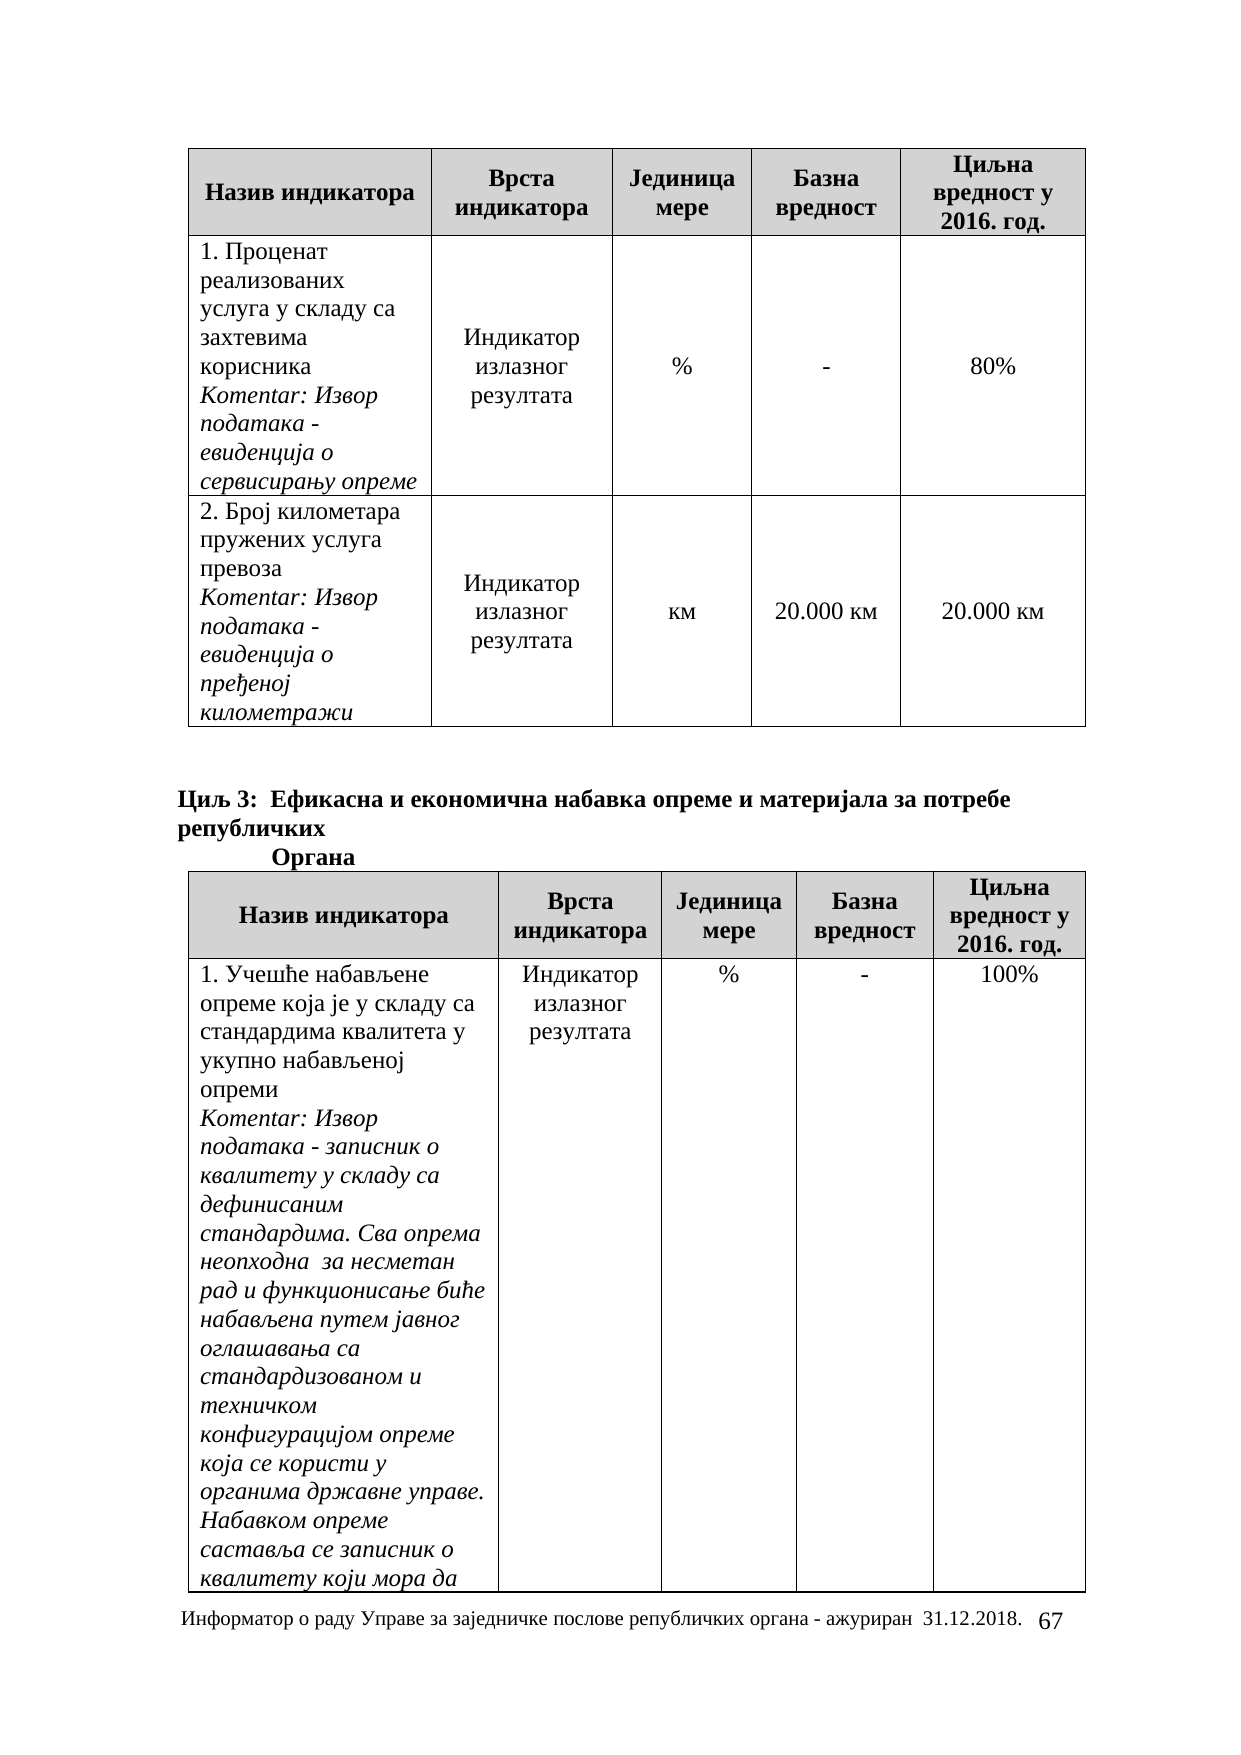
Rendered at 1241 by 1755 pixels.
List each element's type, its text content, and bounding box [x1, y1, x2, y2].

table_cell % [662, 959, 796, 1591]
table_cell 1. Учешће набављене опреме која је у складу са стандардима квалитета у укупно набављеној опреми Komentar: Извор података - записник о квалитету у складу са дефинисаним стандардима. Сва опрема неопходна за несметан рад и функционисање биће набављена путем јавног оглашавања са стандардизованом и техничком конфигурацијом опреме која се користи у органима државне управе. Набавком опреме саставља се записник о квалитету који мора да [189, 959, 498, 1591]
table_header Јединица мере [662, 872, 796, 958]
table_cell 2. Број километара пружених услуга превоза Komentar: Извор података - евиденција о пређеној километражи [189, 496, 431, 726]
text Циљ 3: Ефикасна и економична набавка опреме и материјала за потребе републичких [177, 756, 1063, 842]
text Органа [177, 842, 1063, 871]
table_cell 20.000 км [901, 496, 1085, 726]
table_cell 1. Проценат реализованих услуга у складу са захтевима корисника Komentar: Извор података - евиденција о сервисирању опреме [189, 236, 431, 495]
table_header Јединица мере [613, 149, 751, 235]
table_cell 20.000 км [752, 496, 900, 726]
table_cell - [752, 236, 900, 495]
table_header Циљна вредност у 2016. год. [934, 872, 1085, 958]
table_header Назив индикатора [189, 872, 498, 958]
table_header Назив индикатора [189, 149, 431, 235]
table_cell Индикатор излазног резултата [432, 236, 612, 495]
table_header Базна вредност [797, 872, 933, 958]
table_header Базна вредност [752, 149, 900, 235]
table_header Врста индикатора [432, 149, 612, 235]
table_cell 100% [934, 959, 1085, 1591]
table_header Врста индикатора [499, 872, 661, 958]
table_header Циљна вредност у 2016. год. [901, 149, 1085, 235]
table_cell км [613, 496, 751, 726]
table_cell 80% [901, 236, 1085, 495]
table_cell - [797, 959, 933, 1591]
table_cell Индикатор излазног резултата [499, 959, 661, 1591]
table_cell % [613, 236, 751, 495]
table_cell Индикатор излазног резултата [432, 496, 612, 726]
